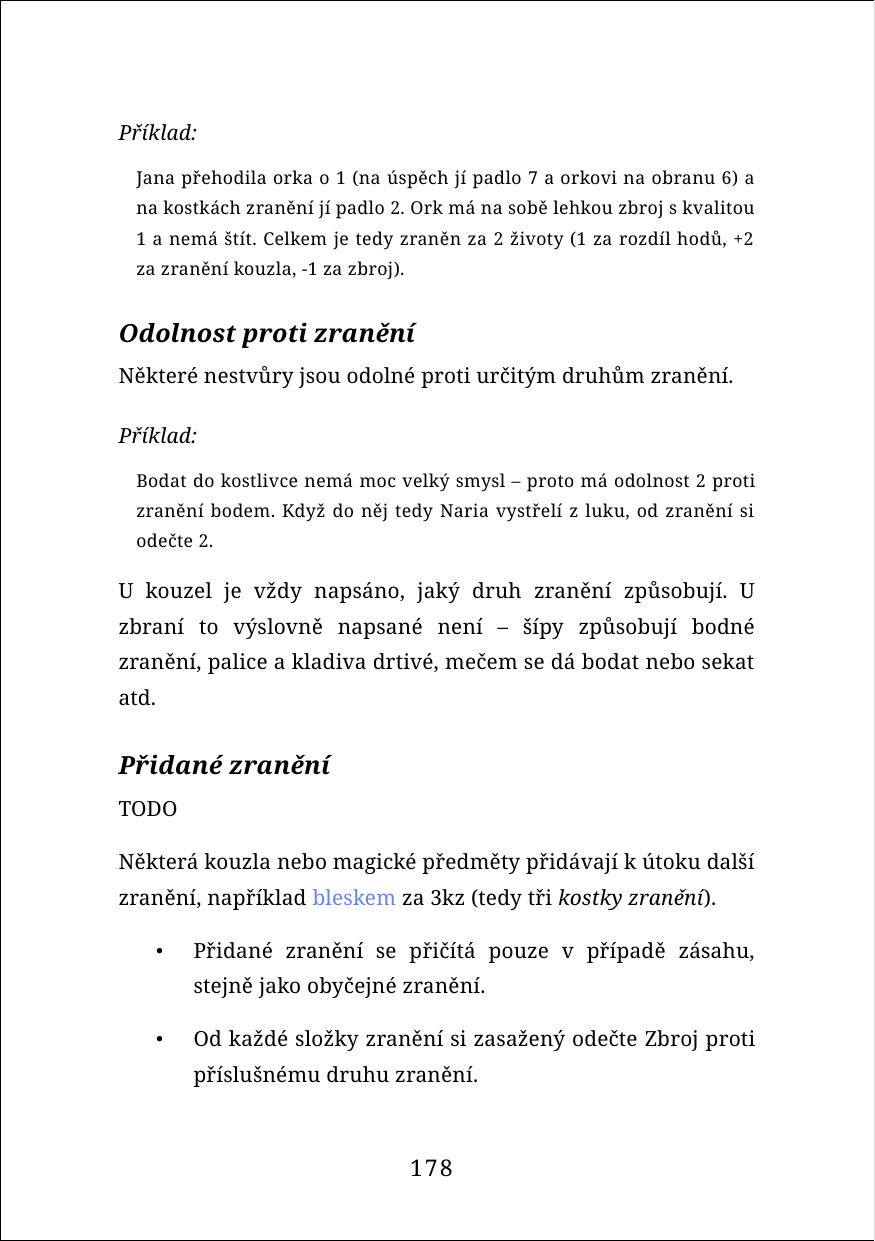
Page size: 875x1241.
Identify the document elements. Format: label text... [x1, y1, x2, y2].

subtitle Odolnost proti zranění [118, 316, 756, 350]
text Příklad: [118, 421, 756, 449]
text Některé nestvůry jsou odolné proti určitým druhům zranění. [118, 362, 756, 390]
list Přidané zranění se přičítá pouze v případě zásahu, stejně jako obyčejné zranění. [156, 936, 756, 1000]
text Příklad: [118, 118, 756, 147]
text Bodat do kostlivce nemá moc velký smysl – proto má odolnost 2 proti zranění bodem. Když do něj tedy Naria vystřelí z luku, od zranění si odečte 2. [136, 468, 756, 553]
text Jana přehodila orka o 1 (na úspěch jí padlo 7 a orkovi na obranu 6) a na kostkách zranění jí padlo 2. Ork má na sobě lehkou zbroj s kvalitou 1 a nemá štít. Celkem je tedy zraněn za 2 životy (1 za rozdíl hodů, +2 za zranění kouzla, -1 za zbroj). [136, 166, 756, 280]
text Některá kouzla nebo magické předměty přidávají k útoku další zranění, například bleskem za 3kz (tedy tři kostky zranění). [118, 847, 756, 911]
list Od každé složky zranění si zasažený odečte Zbroj proti příslušnému druhu zranění. [156, 1024, 756, 1088]
subtitle Přidané zranění [118, 748, 756, 782]
text U kouzel je vždy napsáno, jaký druh zranění způsobují. U zbraní to výslovně napsané není – šípy způsobují bodné zranění, palice a kladiva drtivé, mečem se dá bodat nebo sekat atd. [118, 576, 756, 711]
text TODO [118, 794, 756, 822]
